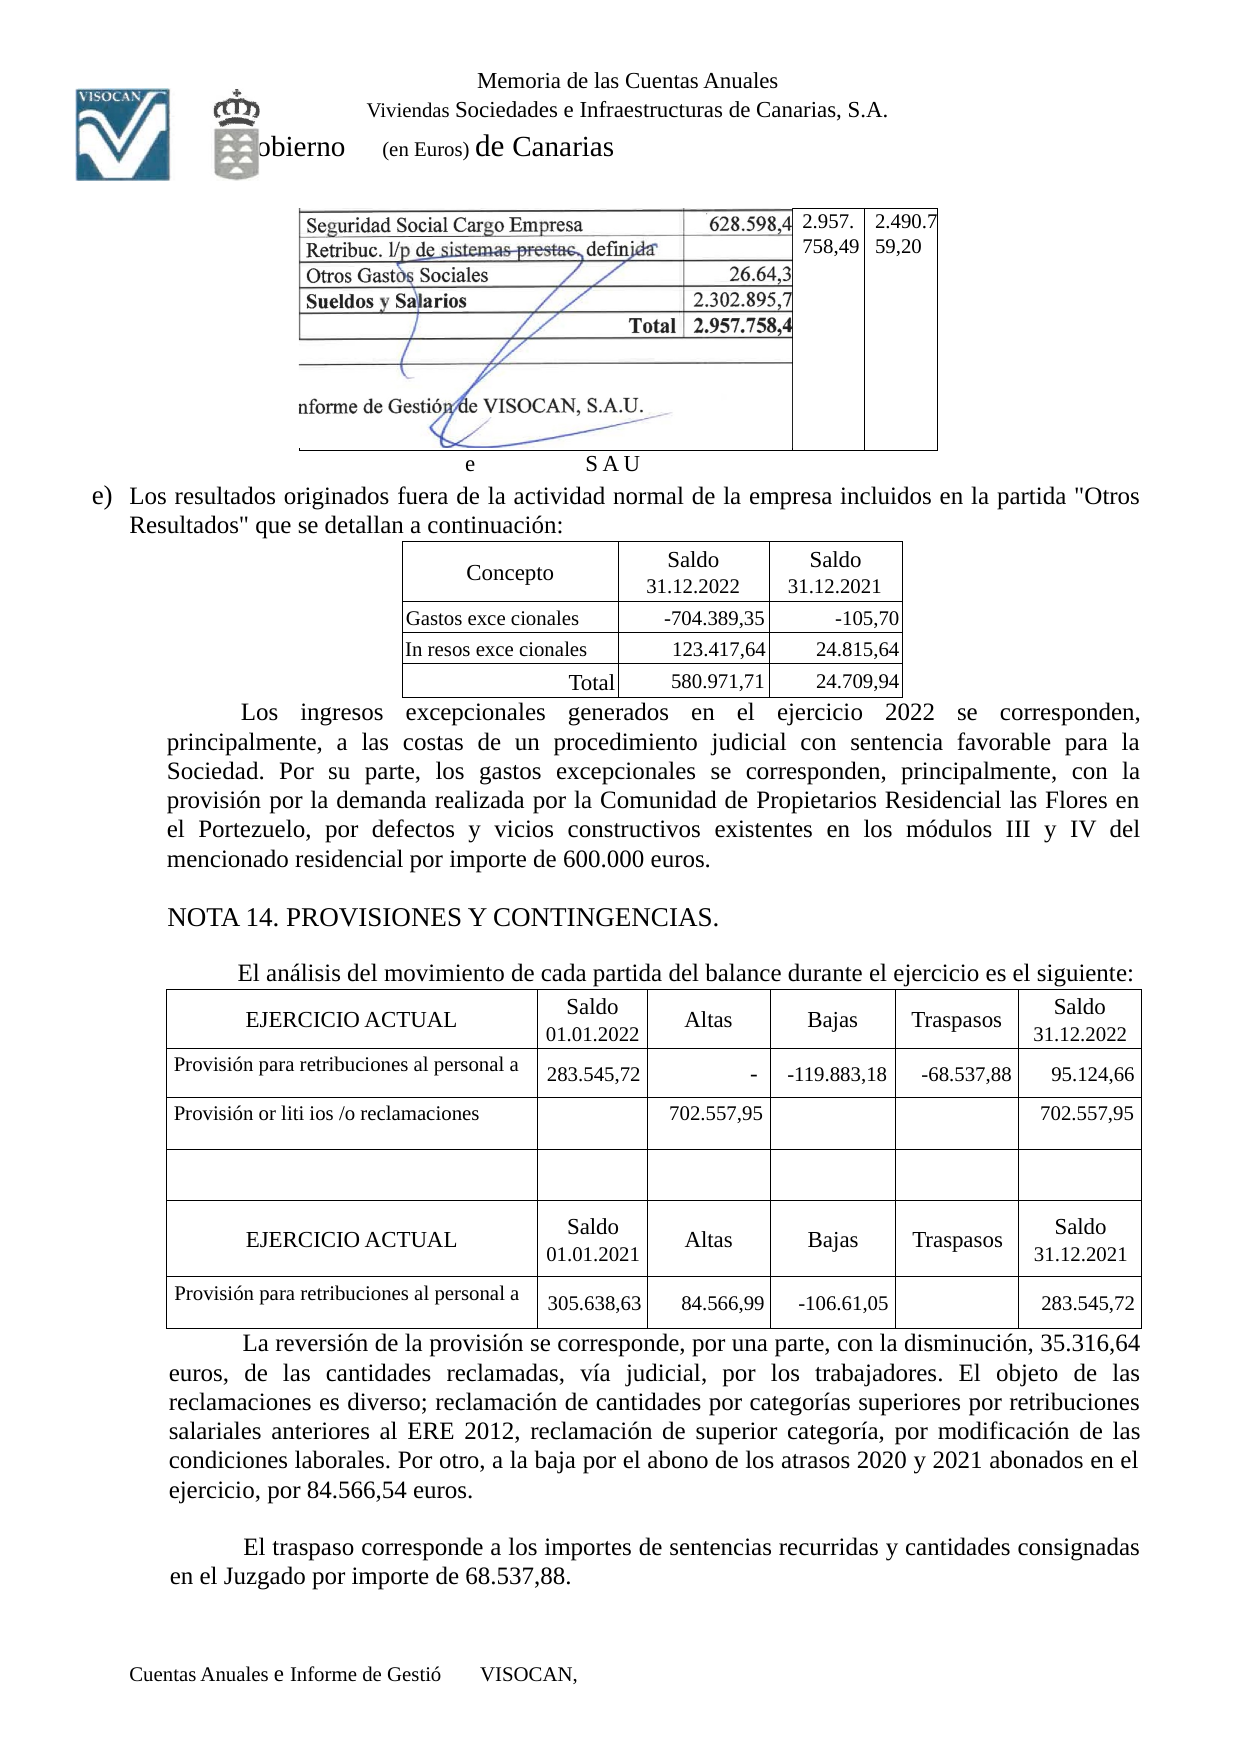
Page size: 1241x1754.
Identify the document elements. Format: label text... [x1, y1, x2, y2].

table_cell 84.566,99 [648, 1277, 770, 1328]
table_cell 702.557,95 [648, 1098, 770, 1149]
table_header Saldo 31.12.2021 [770, 542, 902, 601]
table_cell 702.557,95 [1019, 1098, 1141, 1149]
table_cell [538, 1098, 647, 1149]
table_cell 2.490.759,20 [865, 209, 937, 450]
table_cell 2.957.758,49 [793, 209, 864, 450]
table_cell [771, 1150, 895, 1200]
table_cell 24.709,94 [770, 664, 902, 697]
table_cell -106.61,05 [771, 1277, 895, 1328]
table_cell -105,70 [770, 602, 902, 632]
table_cell 580.971,71 [619, 664, 769, 697]
text Los ingresos excepcionales generados en el ejercicio 2022 se corresponden, principalmente, a las costas de un procedimiento judicial con sentencia favorable para la Sociedad. Por su parte, los gastos excepcionales se corresponden, principalmente, con la provisión por la demanda realizada por la Comunidad de Propietarios Residencial las Flores en el Portezuelo, por defectos y vicios constructivos existentes en los módulos III y IV del mencionado residencial por importe de 600.000 euros. [167, 697, 1141, 872]
table_cell Bajas [771, 1201, 895, 1276]
table_cell Traspasos [896, 1201, 1018, 1276]
table_cell [648, 1150, 770, 1200]
text La reversión de la provisión se corresponde, por una parte, con la disminución, 35.316,64 euros, de las cantidades reclamadas, vía judicial, por los trabajadores. El objeto de las reclamaciones es diverso; reclamación de cantidades por categorías superiores por retribuciones salariales anteriores al ERE 2012, reclamación de superior categoría, por modificación de las condiciones laborales. Por otro, a la baja por el abono de los atrasos 2020 y 2021 abonados en el ejercicio, por 84.566,54 euros. [168, 1329, 1141, 1503]
table_header Altas [648, 990, 770, 1048]
table_cell Altas [648, 1201, 770, 1276]
table_cell 24.815,64 [770, 633, 902, 663]
table_header Traspasos [896, 990, 1018, 1048]
text e S A U [129, 450, 1143, 477]
table_cell [1019, 1150, 1141, 1200]
table_cell Provisión or liti ios /o reclamaciones [167, 1098, 537, 1149]
text El traspaso corresponde a los importes de sentencias recurridas y cantidades consignadas en el Juzgado por importe de 68.537,88. [169, 1532, 1141, 1590]
table_header Concepto [403, 542, 618, 601]
table_cell 283.545,72 [1019, 1277, 1141, 1328]
table_cell [896, 1098, 1018, 1149]
table_cell - [648, 1049, 770, 1097]
table_cell 95.124,66 [1019, 1049, 1141, 1097]
table_cell [167, 1150, 537, 1200]
table_header EJERCICIO ACTUAL [167, 990, 537, 1048]
table_cell EJERCICIO ACTUAL [167, 1201, 537, 1276]
text NOTA 14. PROVISIONES Y CONTINGENCIAS. [167, 901, 1143, 932]
table_header Bajas [771, 990, 895, 1048]
table_header Saldo 31.12.2022 [619, 542, 769, 601]
table_cell [771, 1098, 895, 1149]
table_cell 283.545,72 [538, 1049, 647, 1097]
table_cell [896, 1150, 1018, 1200]
table_cell [896, 1277, 1018, 1328]
text El análisis del movimiento de cada partida del balance durante el ejercicio es el siguiente: [129, 958, 1134, 987]
table_cell -704.389,35 [619, 602, 769, 632]
table_header Saldo 01.01.2022 [538, 990, 647, 1048]
table_cell -68.537,88 [896, 1049, 1018, 1097]
list Los resultados originados fuera de la actividad normal de la empresa incluidos en la partida "Otros Resultados" que se detallan a continuación: [92, 479, 1141, 539]
table_cell Total [403, 664, 618, 697]
table_cell Provisión para retribuciones al personal a [167, 1277, 537, 1328]
table_cell 123.417,64 [619, 633, 769, 663]
table_cell [538, 1150, 647, 1200]
table_cell In resos exce cionales [403, 633, 618, 663]
table_cell -119.883,18 [771, 1049, 895, 1097]
table_header Saldo 31.12.2022 [1019, 990, 1141, 1048]
table_cell Provisión para retribuciones al personal a [167, 1049, 537, 1097]
table_cell Saldo 01.01.2021 [538, 1201, 647, 1276]
table_cell Saldo 31.12.2021 [1019, 1201, 1141, 1276]
table_cell 305.638,63 [538, 1277, 647, 1328]
table_cell Gastos exce cionales [403, 602, 618, 632]
